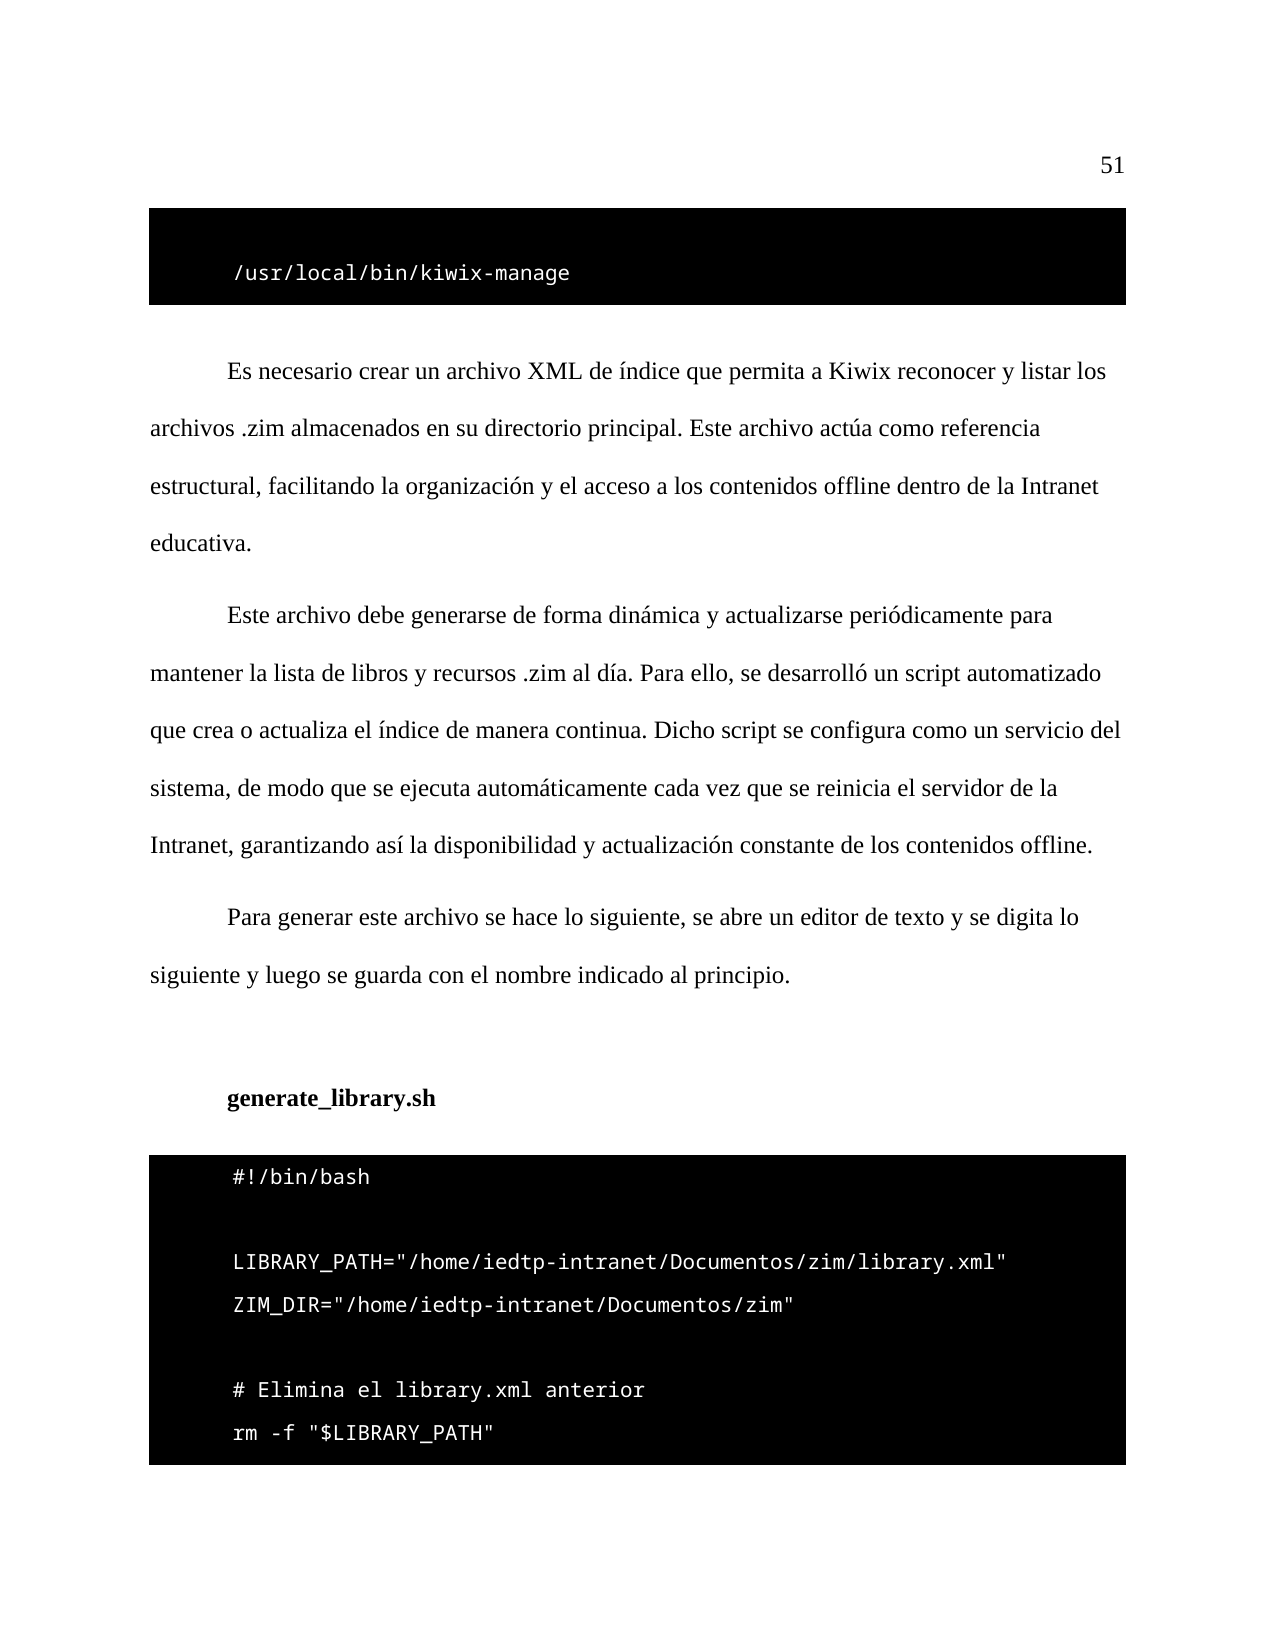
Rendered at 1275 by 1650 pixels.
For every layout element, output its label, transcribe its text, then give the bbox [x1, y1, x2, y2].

text Es necesario crear un archivo XML de índice que permita a Kiwix reconocer y listar los archivos .zim almacenados en su directorio principal. Este archivo actúa como referencia estructural, facilitando la organización y el acceso a los contenidos offline dentro de la Intranet educativa. [150, 356, 1125, 557]
text generate_library.sh [150, 1083, 1125, 1112]
table_header /usr/local/bin/kiwix-manage [151, 209, 1124, 304]
table_header #!/bin/bash LIBRARY_PATH="/home/iedtp-intranet/Documentos/zim/library.xml" ZIM_DIR="/home/iedtp-intranet/Documentos/zim" # Elimina el library.xml anterior rm -f "$LIBRARY_PATH" [151, 1156, 1124, 1464]
text Para generar este archivo se hace lo siguiente, se abre un editor de texto y se digita lo siguiente y luego se guarda con el nombre indicado al principio. [150, 902, 1125, 989]
text Este archivo debe generarse de forma dinámica y actualizarse periódicamente para mantener la lista de libros y recursos .zim al día. Para ello, se desarrolló un script automatizado que crea o actualiza el índice de manera continua. Dicho script se configura como un servicio del sistema, de modo que se ejecuta automáticamente cada vez que se reinicia el servidor de la Intranet, garantizando así la disponibilidad y actualización constante de los contenidos offline. [150, 600, 1125, 859]
